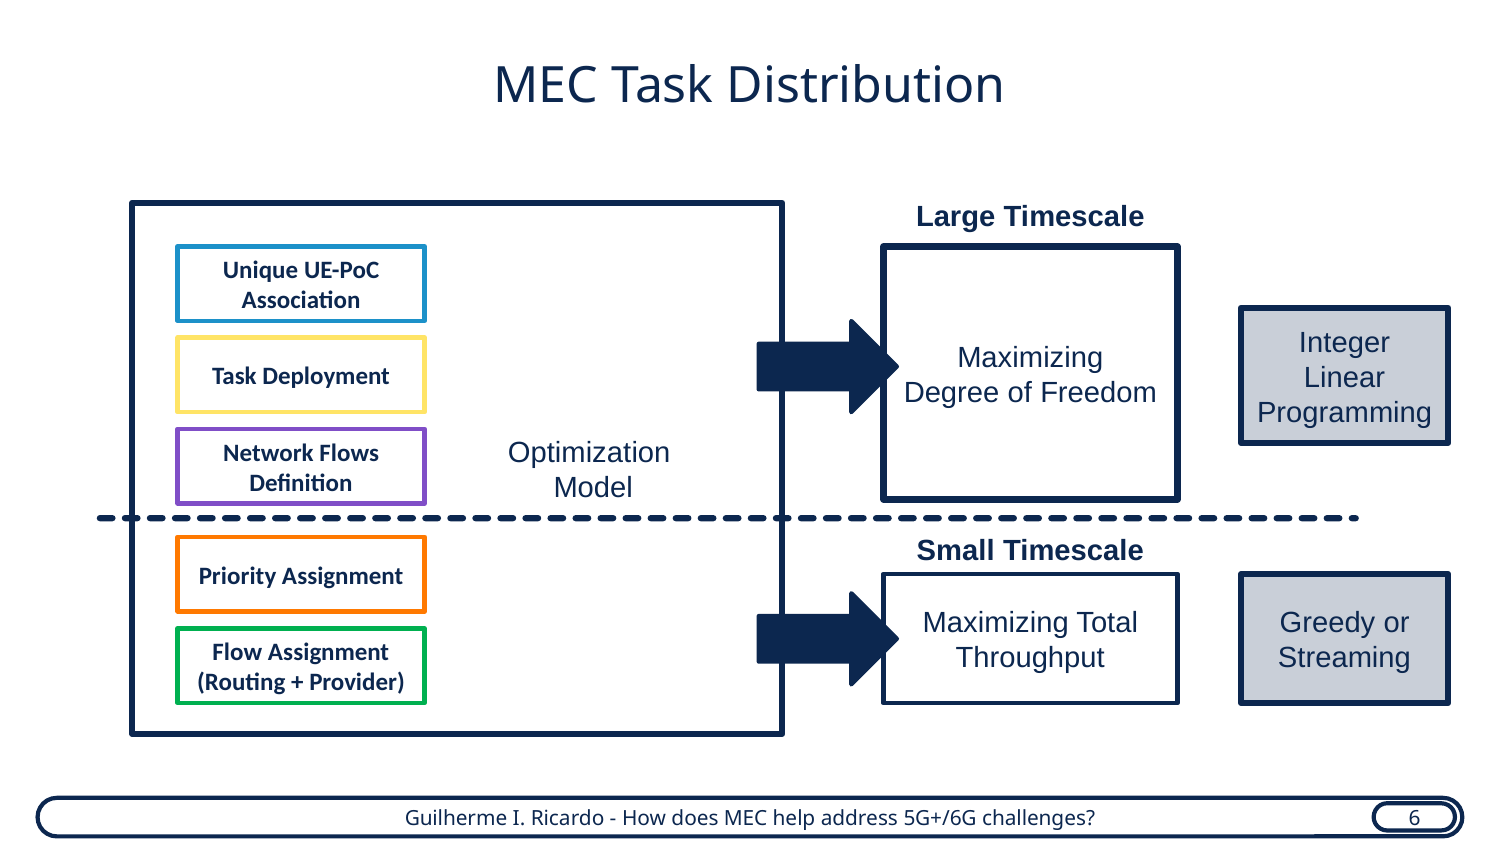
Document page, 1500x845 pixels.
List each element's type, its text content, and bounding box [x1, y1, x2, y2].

text_box Maximizing Total Throughput [883, 574, 1178, 703]
text_box Guilherme I. Ricardo - How does MEC help address 5G+/6G challenges? [37, 797, 1463, 837]
text_box Optimization Model [132, 202, 783, 734]
text_box [758, 320, 897, 413]
text_box 6 [1373, 803, 1456, 831]
text_box Integer Linear Programming [1241, 307, 1449, 443]
text_box MEC Task Distribution [37, 37, 1463, 193]
text_box Greedy or Streaming [1241, 574, 1449, 703]
text_box [758, 593, 897, 685]
text_box Maximizing Degree of Freedom [883, 246, 1178, 500]
text_box Large Timescale [883, 189, 1178, 240]
text_box Small Timescale [883, 524, 1178, 574]
